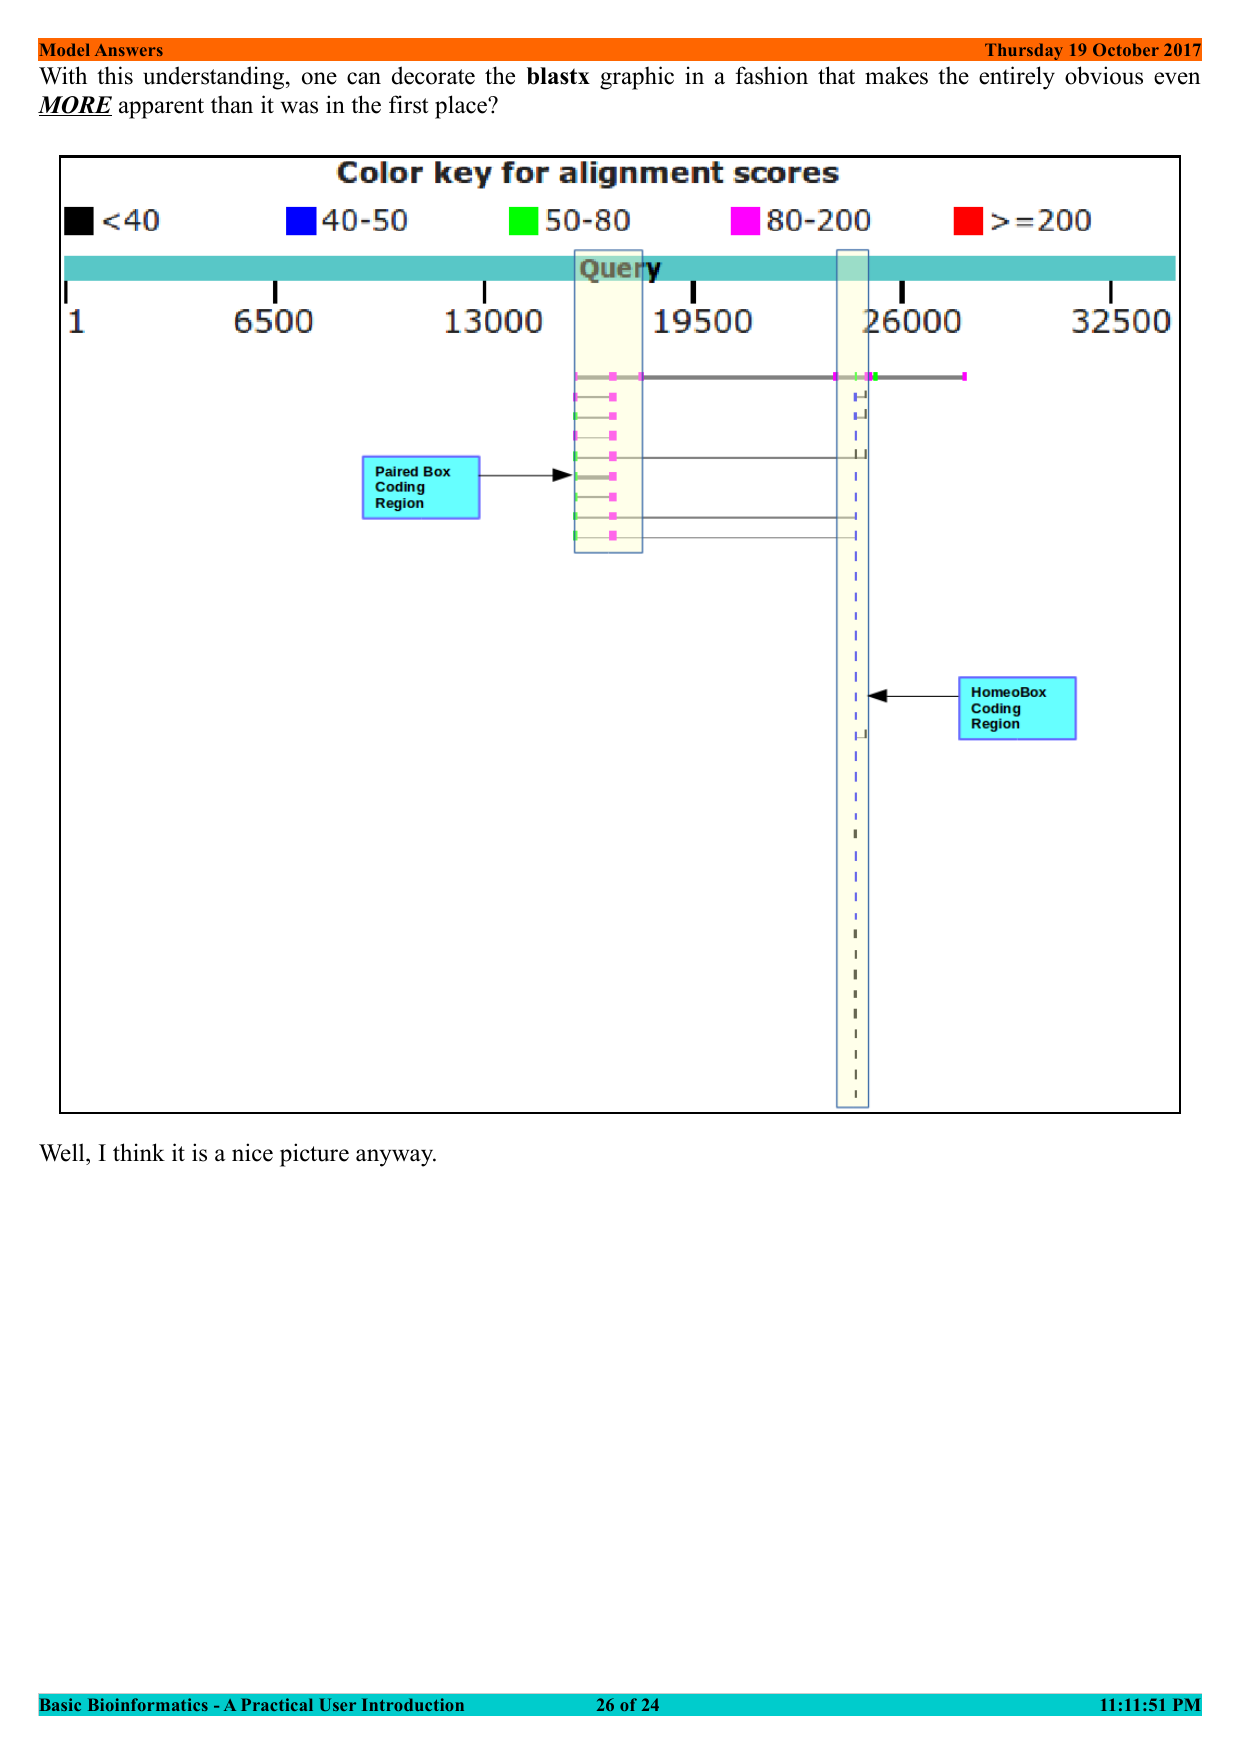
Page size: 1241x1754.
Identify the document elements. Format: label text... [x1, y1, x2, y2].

text With this understanding, one can decorate the blastx graphic in a fashion that makes the entirely obvious even MORE apparent than it was in the first place? [38, 61, 1202, 119]
text Well, I think it is a nice picture anyway. [38, 1112, 1202, 1166]
picture [61, 158, 1179, 1112]
